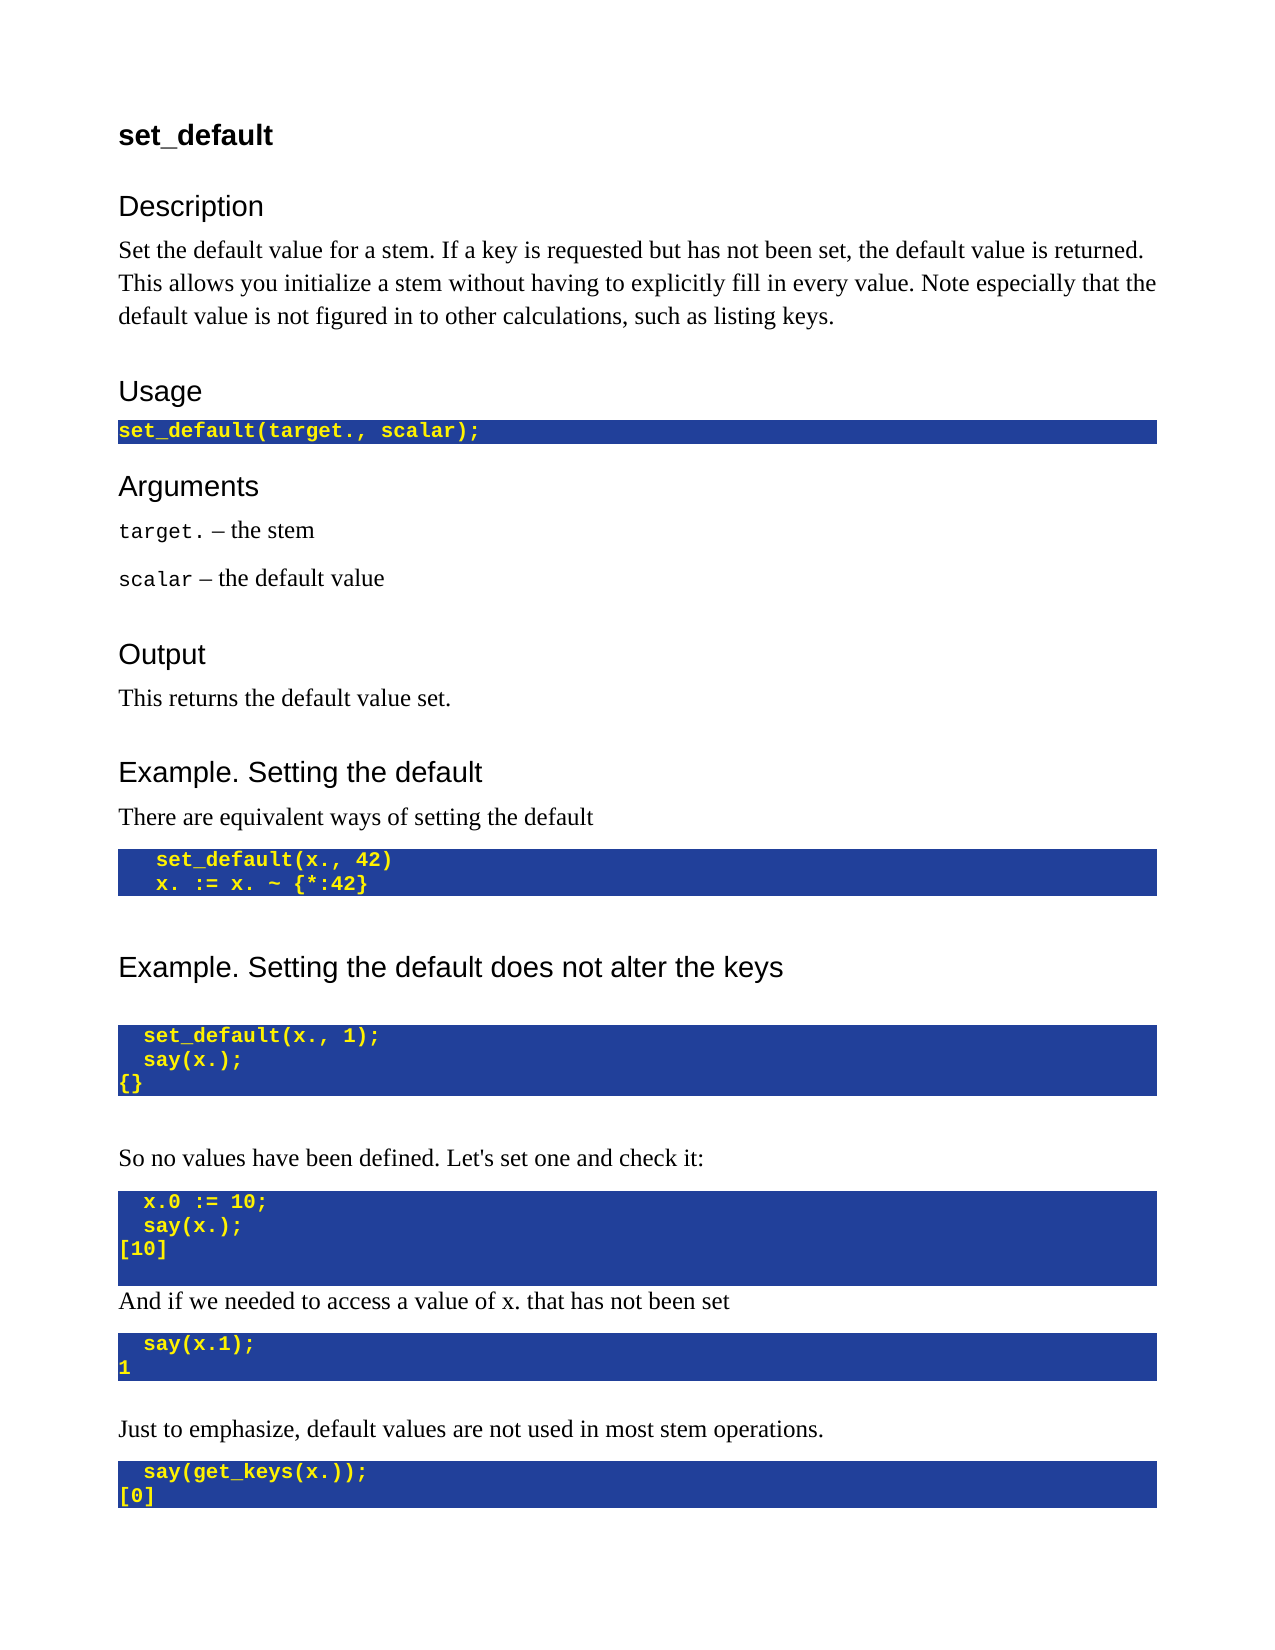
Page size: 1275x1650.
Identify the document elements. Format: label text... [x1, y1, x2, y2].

text x.0 := 10; [118, 1191, 1157, 1215]
subtitle Example. Setting the default [118, 756, 1157, 789]
text So no values have been defined. Let's set one and check it: [118, 1143, 1157, 1172]
subtitle set_default [118, 118, 1157, 152]
subtitle Arguments [118, 469, 1157, 502]
text say(x.); [118, 1215, 1157, 1238]
text [10] [118, 1238, 1157, 1262]
text Just to emphasize, default values are not used in most stem operations. [118, 1381, 1157, 1442]
text set_default(x., 1); [118, 1025, 1157, 1049]
text say(x.); [118, 1049, 1157, 1072]
subtitle Usage [118, 374, 1157, 408]
text This returns the default value set. [118, 683, 1157, 712]
text And if we needed to access a value of x. that has not been set [118, 1286, 1157, 1314]
subtitle Output [118, 637, 1157, 670]
text [0] [118, 1485, 1157, 1508]
text scalar – the default value [118, 563, 1157, 593]
text {} [118, 1072, 1157, 1096]
text say(get_keys(x.)); [118, 1461, 1157, 1485]
text set_default(target., scalar); [118, 420, 1157, 444]
text set_default(x., 42) [118, 849, 1157, 873]
text say(x.1); [118, 1333, 1157, 1357]
text x. := x. ~ {*:42} [118, 873, 1157, 896]
text target. – the stem [118, 515, 1157, 544]
text There are equivalent ways of setting the default [118, 802, 1157, 830]
text 1 [118, 1357, 1157, 1381]
subtitle Example. Setting the default does not alter the keys [118, 950, 1157, 984]
subtitle Description [118, 189, 1157, 223]
text Set the default value for a stem. If a key is requested but has not been set, the default value is returned. This allows you initialize a stem without having to explicitly fill in every value. Note especially that the default value is not figured in to other calculations, such as listing keys. [118, 235, 1157, 330]
